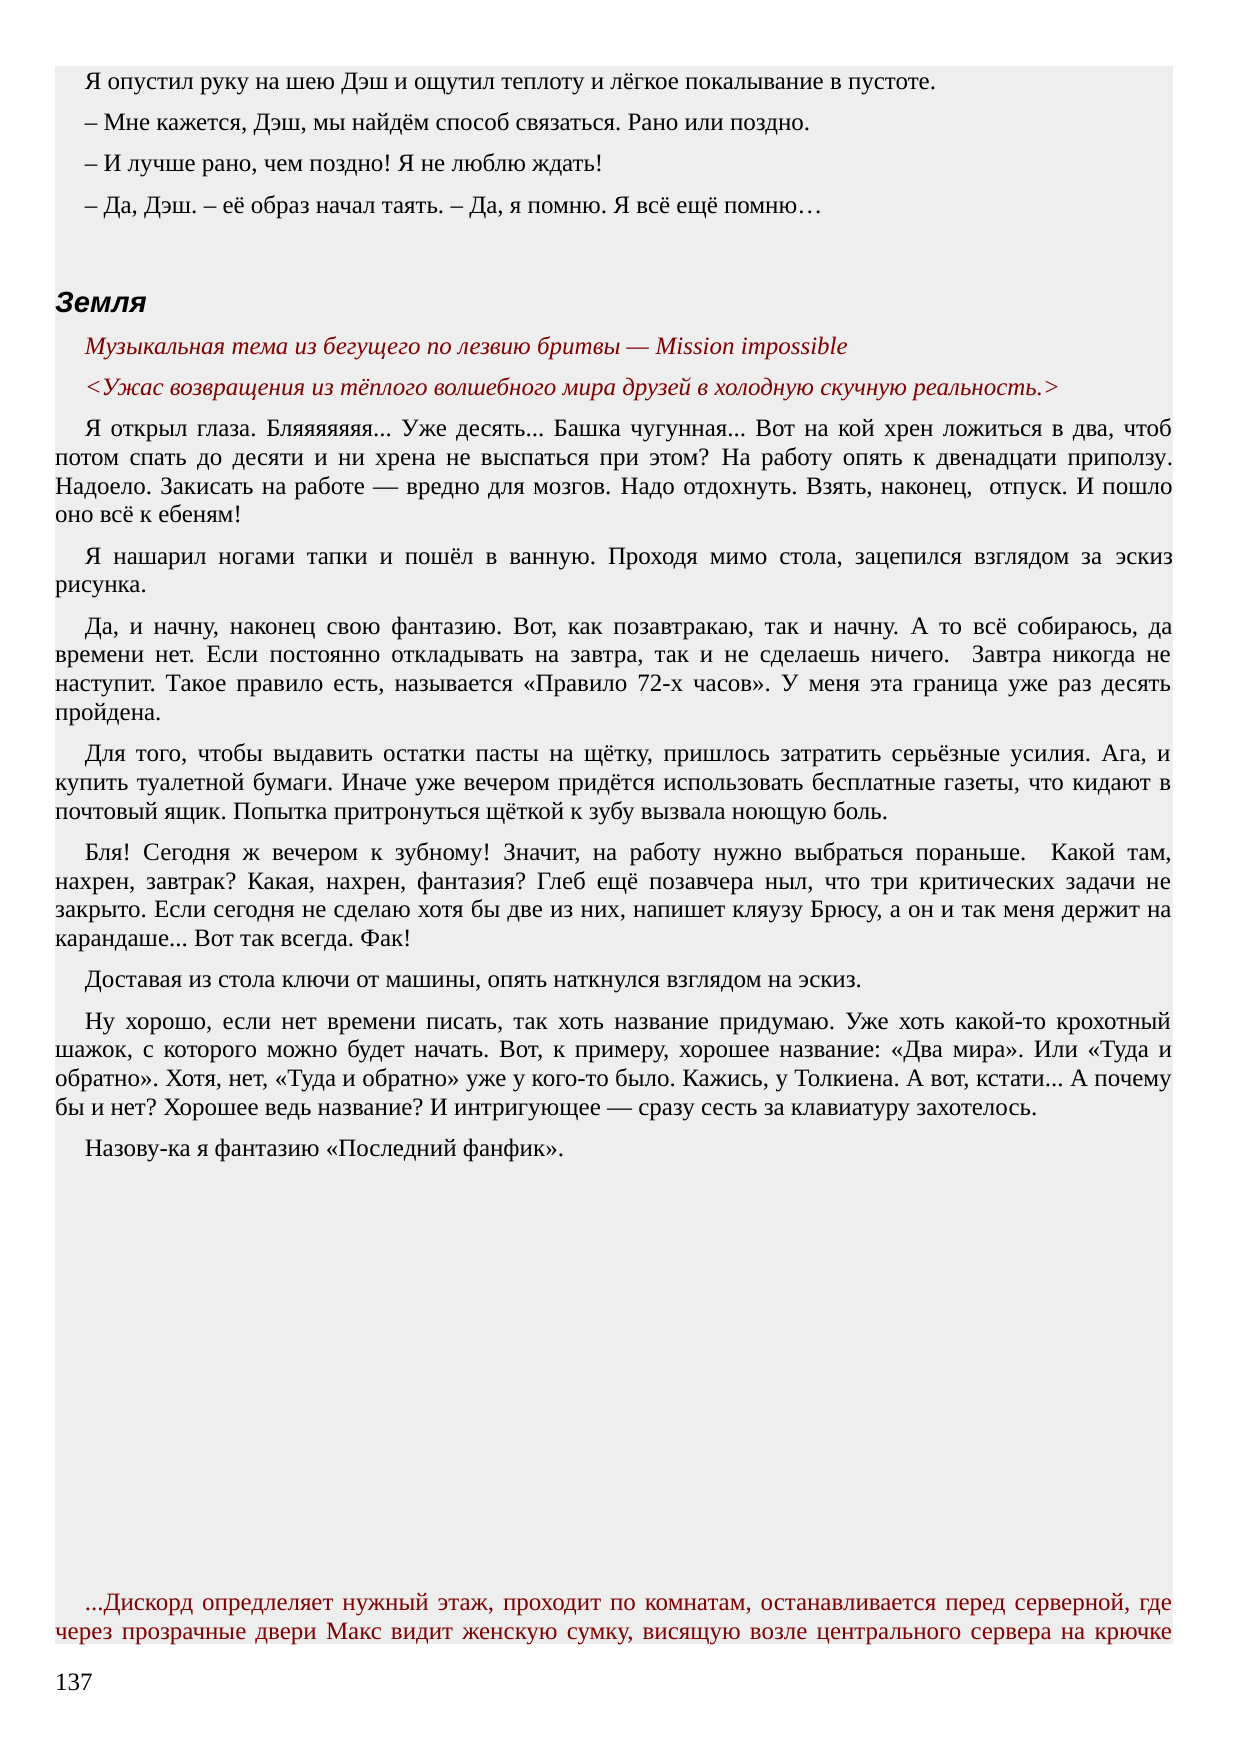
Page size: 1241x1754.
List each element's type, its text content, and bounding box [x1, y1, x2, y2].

text Я открыл глаза. Бляяяяяяя... Уже десять... Башка чугунная... Вот на кой хрен ложиться в два, чтоб потом спать до десяти и ни хрена не выспаться при этом? На работу опять к двенадцати приползу. Надоело. Закисать на работе — вредно для мозгов. Надо отдохнуть. Взять, наконец, отпуск. И пошло оно всё к ебеням! [55, 413, 1173, 528]
text Я нашарил ногами тапки и пошёл в ванную. Проходя мимо стола, зацепился взглядом за эскиз рисунка. [55, 541, 1173, 598]
text Для того, чтобы выдавить остатки пасты на щётку, пришлось затратить серьёзные усилия. Ага, и купить туалетной бумаги. Иначе уже вечером придётся использовать бесплатные газеты, что кидают в почтовый ящик. Попытка притронуться щёткой к зубу вызвала ноющую боль. [55, 738, 1173, 824]
text Назову-ка я фантазию «Последний фанфик». [55, 1133, 1173, 1162]
text – Мне кажется, Дэш, мы найдём способ связаться. Рано или поздно. [55, 107, 1173, 136]
text ...Дискорд опредлеляет нужный этаж, проходит по комнатам, останавливается перед серверной, где через прозрачные двери Макс видит женскую сумку, висящую возле центрального сервера на крючке [55, 1587, 1173, 1644]
text – Да, Дэш. – её образ начал таять. – Да, я помню. Я всё ещё помню… [55, 190, 1173, 218]
text Музыкальная тема из бегущего по лезвию бритвы — Mission impossible [55, 331, 1173, 359]
text Бля! Сегодня ж вечером к зубному! Значит, на работу нужно выбраться пораньше. Какой там, нахрен, завтрак? Какая, нахрен, фантазия? Глеб ещё позавчера ныл, что три критических задачи не закрыто. Если сегодня не сделаю хотя бы две из них, напишет кляузу Брюсу, а он и так меня держит на карандаше... Вот так всегда. Фак! [55, 837, 1173, 952]
text – И лучше рано, чем поздно! Я не люблю ждать! [55, 148, 1173, 177]
text Да, и начну, наконец свою фантазию. Вот, как позавтракаю, так и начну. А то всё собираюсь, да времени нет. Если постоянно откладывать на завтра, так и не сделаешь ничего. Завтра никогда не наступит. Такое правило есть, называется «Правило 72-х часов». У меня эта граница уже раз десять пройдена. [55, 611, 1173, 726]
text Ну хорошо, если нет времени писать, так хоть название придумаю. Уже хоть какой-то крохотный шажок, с которого можно будет начать. Вот, к примеру, хорошее название: «Два мира». Или «Туда и обратно». Хотя, нет, «Туда и обратно» уже у кого-то было. Кажись, у Толкиена. А вот, кстати... А почему бы и нет? Хорошее ведь название? И интригующее — сразу сесть за клавиатуру захотелось. [55, 1006, 1173, 1121]
text <Ужас возвращения из тёплого волшебного мира друзей в холодную скучную реальность.> [55, 372, 1173, 401]
text Я опустил руку на шею Дэш и ощутил теплоту и лёгкое покалывание в пустоте. [55, 66, 1173, 95]
text Доставая из стола ключи от машины, опять наткнулся взглядом на эскиз. [55, 964, 1173, 993]
subtitle Земля [55, 285, 1173, 318]
